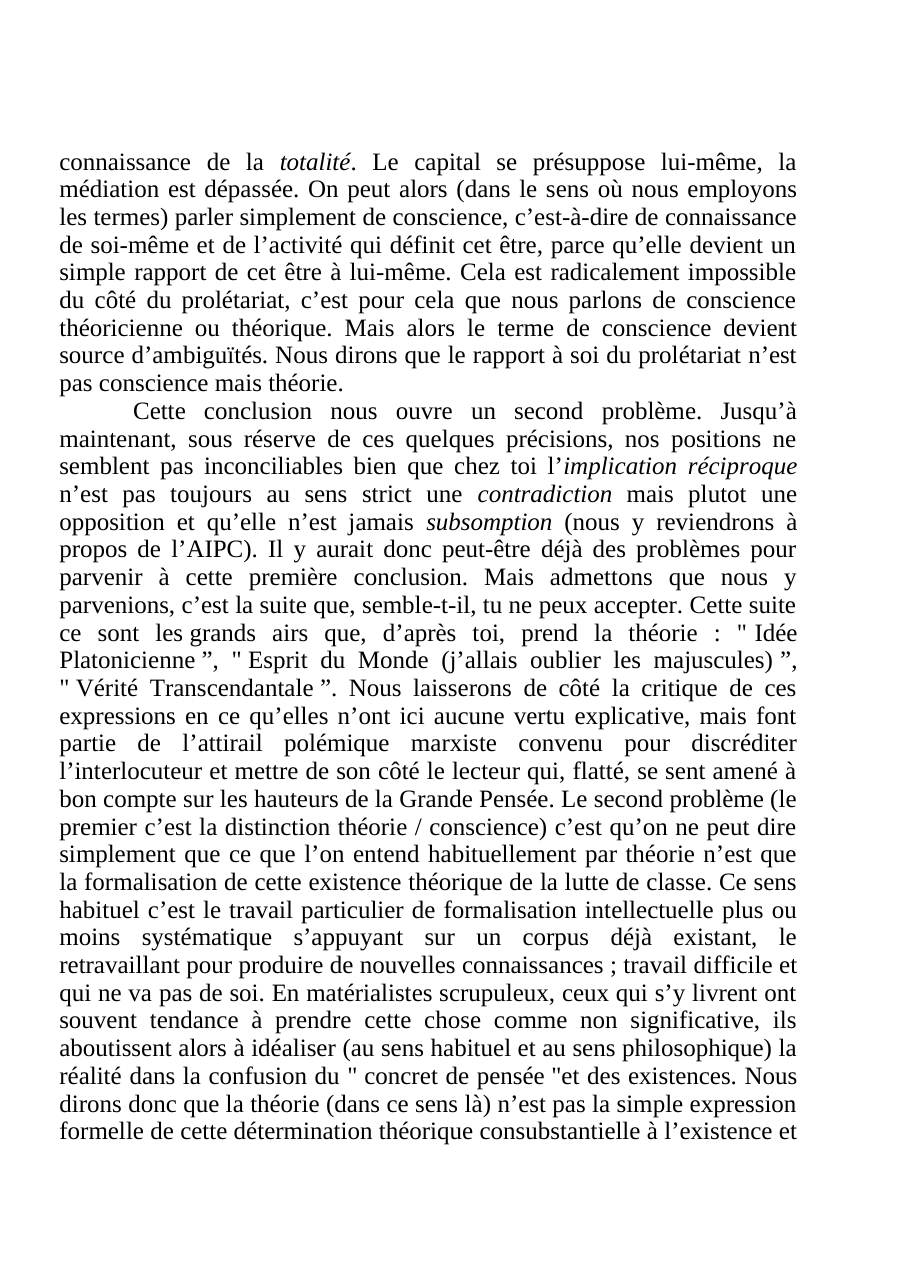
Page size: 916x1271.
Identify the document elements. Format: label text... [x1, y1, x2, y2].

text Cette conclusion nous ouvre un second problème. Jusqu’à maintenant, sous réserve de ces quelques précisions, nos positions ne semblent pas inconciliables bien que chez toi l’implication réciproque n’est pas toujours au sens strict une contradiction mais plutot une opposition et qu’elle n’est jamais subsomption (nous y reviendrons à propos de l’AIPC). Il y aurait donc peut-être déjà des problèmes pour parvenir à cette première conclusion. Mais admettons que nous y parvenions, c’est la suite que, semble-t-il, tu ne peux accepter. Cette suite ce sont les grands airs que, d’après toi, prend la théorie : " Idée Platonicienne ”, " Esprit du Monde (j’allais oublier les majuscules) ”, " Vérité Transcendantale ”. Nous laisserons de côté la critique de ces expressions en ce qu’elles n’ont ici aucune vertu explicative, mais font partie de l’attirail polémique marxiste convenu pour discréditer l’interlocuteur et mettre de son côté le lecteur qui, flatté, se sent amené à bon compte sur les hauteurs de la Grande Pensée. Le second problème (le premier c’est la distinction théorie / conscience) c’est qu’on ne peut dire simplement que ce que l’on entend habituellement par théorie n’est que la formalisation de cette existence théorique de la lutte de classe. Ce sens habituel c’est le travail particulier de formalisation intellectuelle plus ou moins systématique s’appuyant sur un corpus déjà existant, le retravaillant pour produire de nouvelles connaissances ; travail difficile et qui ne va pas de soi. En matérialistes scrupuleux, ceux qui s’y livrent ont souvent tendance à prendre cette chose comme non significative, ils aboutissent alors à idéaliser (au sens habituel et au sens philosophique) la réalité dans la confusion du " concret de pensée "et des existences. Nous dirons donc que la théorie (dans ce sens là) n’est pas la simple expression formelle de cette détermination théorique consubstantielle à l’existence et [59, 397, 797, 1145]
text connaissance de la totalité. Le capital se présuppose lui-même, la médiation est dépassée. On peut alors (dans le sens où nous employons les termes) parler simplement de conscience, c’est-à-dire de connaissance de soi-même et de l’activité qui définit cet être, parce qu’elle devient un simple rapport de cet être à lui-même. Cela est radicalement impossible du côté du prolétariat, c’est pour cela que nous parlons de conscience théoricienne ou théorique. Mais alors le terme de conscience devient source d’ambiguïtés. Nous dirons que le rapport à soi du prolétariat n’est pas conscience mais théorie. [59, 148, 797, 397]
